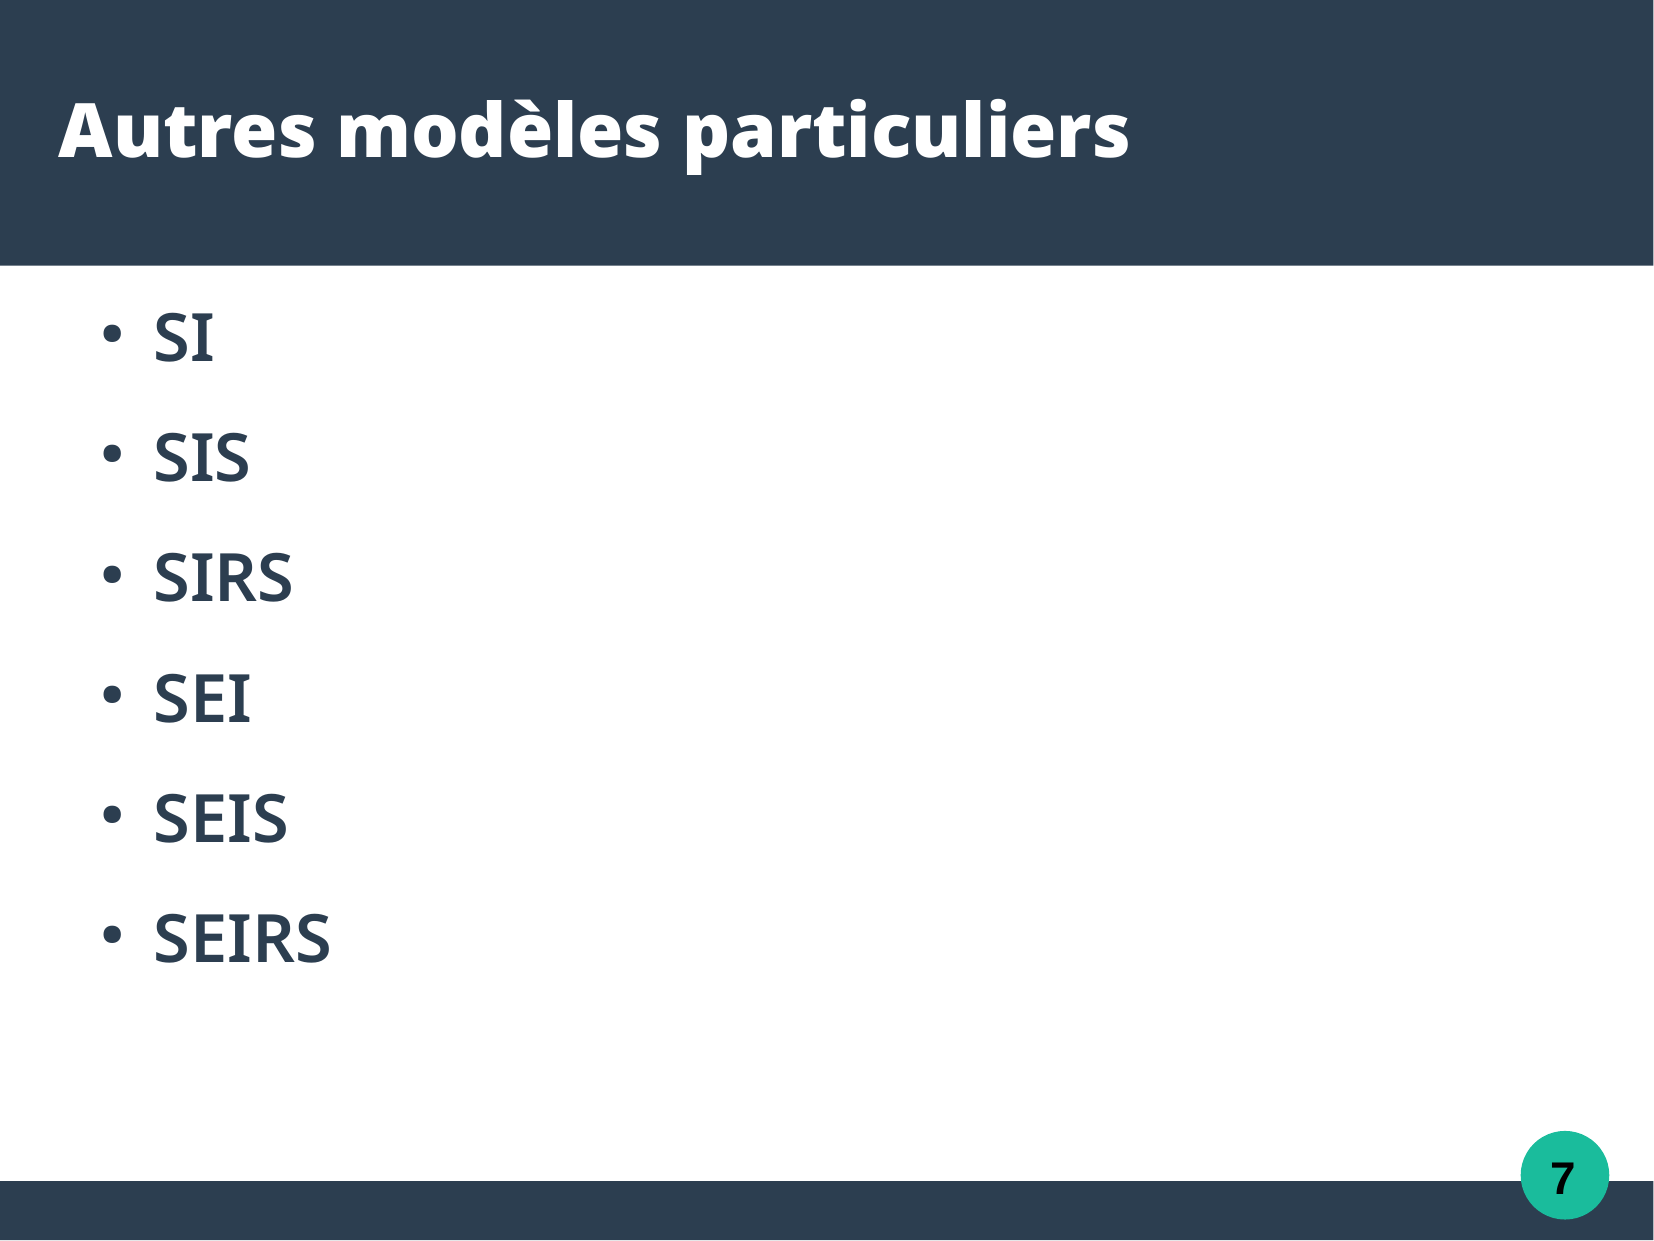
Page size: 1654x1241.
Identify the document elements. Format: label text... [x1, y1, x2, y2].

list SI SIS SIRS SEI SEIS SEIRS [82, 290, 1571, 1010]
title Autres modèles particuliers [59, 49, 1595, 207]
text_box 7 [1535, 1145, 1591, 1236]
